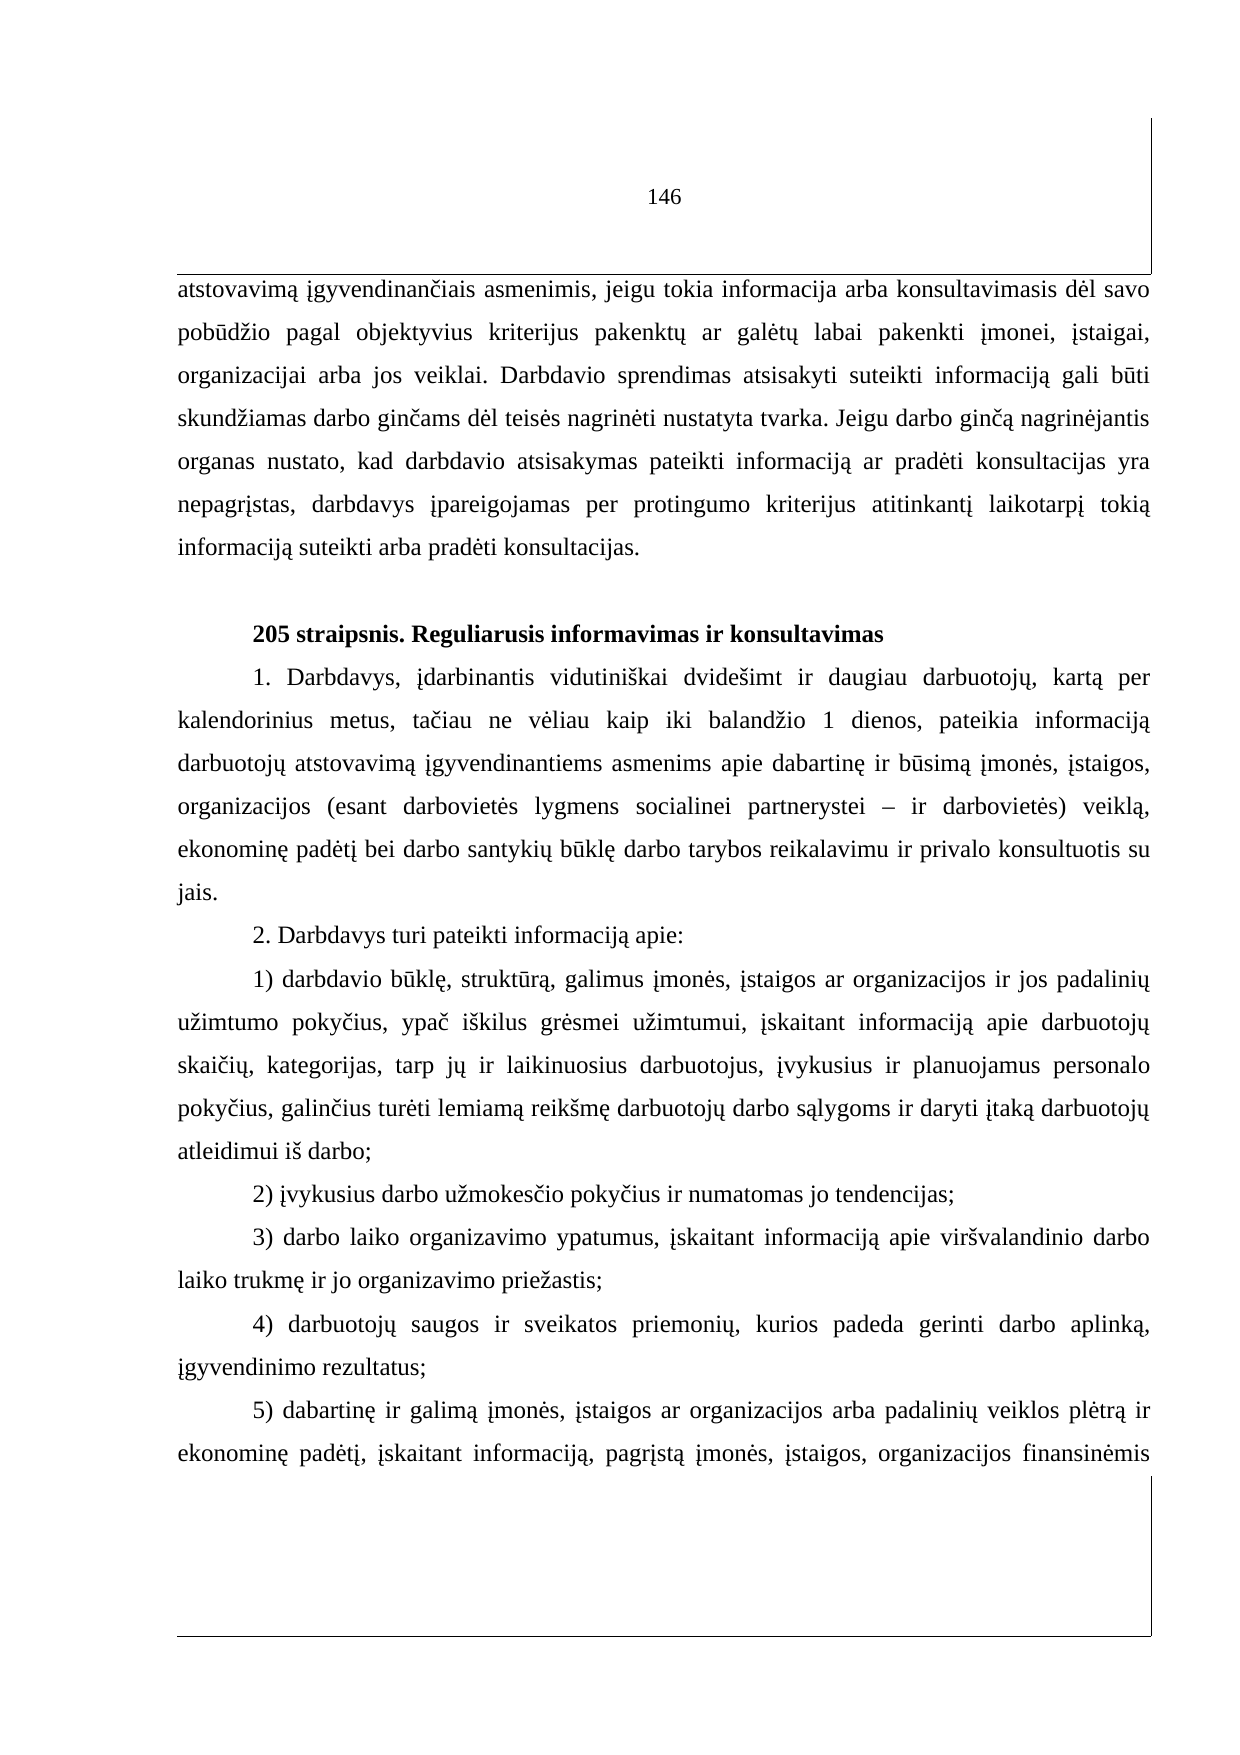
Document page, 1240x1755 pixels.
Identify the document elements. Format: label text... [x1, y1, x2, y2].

text 5) dabartinę ir galimą įmonės, įstaigos ar organizacijos arba padalinių veiklos plėtrą ir ekonominę padėtį, įskaitant informaciją, pagrįstą įmonės, įstaigos, organizacijos finansinėmis [177, 1395, 1151, 1467]
text 2) įvykusius darbo užmokesčio pokyčius ir numatomas jo tendencijas; [177, 1179, 1151, 1208]
text 2. Darbdavys turi pateikti informaciją apie: [177, 921, 1151, 949]
text 1. Darbdavys, įdarbinantis vidutiniškai dvidešimt ir daugiau darbuotojų, kartą per kalendorinius metus, tačiau ne vėliau kaip iki balandžio 1 dienos, pateikia informaciją darbuotojų atstovavimą įgyvendinantiems asmenims apie dabartinę ir būsimą įmonės, įstaigos, organizacijos (esant darbovietės lygmens socialinei partnerystei – ir darbovietės) veiklą, ekonominę padėtį bei darbo santykių būklę darbo tarybos reikalavimu ir privalo konsultuotis su jais. [177, 662, 1151, 906]
text 4) darbuotojų saugos ir sveikatos priemonių, kurios padeda gerinti darbo aplinką, įgyvendinimo rezultatus; [177, 1309, 1151, 1381]
text 205 straipsnis. Reguliarusis informavimas ir konsultavimas [177, 619, 1151, 647]
text 3) darbo laiko organizavimo ypatumus, įskaitant informaciją apie viršvalandinio darbo laiko trukmę ir jo organizavimo priežastis; [177, 1222, 1151, 1294]
text atstovavimą įgyvendinančiais asmenimis, jeigu tokia informacija arba konsultavimasis dėl savo pobūdžio pagal objektyvius kriterijus pakenktų ar galėtų labai pakenkti įmonei, įstaigai, organizacijai arba jos veiklai. Darbdavio sprendimas atsisakyti suteikti informaciją gali būti skundžiamas darbo ginčams dėl teisės nagrinėti nustatyta tvarka. Jeigu darbo ginčą nagrinėjantis organas nustato, kad darbdavio atsisakymas pateikti informaciją ar pradėti konsultacijas yra nepagrįstas, darbdavys įpareigojamas per protingumo kriterijus atitinkantį laikotarpį tokią informaciją suteikti arba pradėti konsultacijas. [177, 274, 1151, 561]
text 1) darbdavio būklę, struktūrą, galimus įmonės, įstaigos ar organizacijos ir jos padalinių užimtumo pokyčius, ypač iškilus grėsmei užimtumui, įskaitant informaciją apie darbuotojų skaičių, kategorijas, tarp jų ir laikinuosius darbuotojus, įvykusius ir planuojamus personalo pokyčius, galinčius turėti lemiamą reikšmę darbuotojų darbo sąlygoms ir daryti įtaką darbuotojų atleidimui iš darbo; [177, 964, 1151, 1165]
